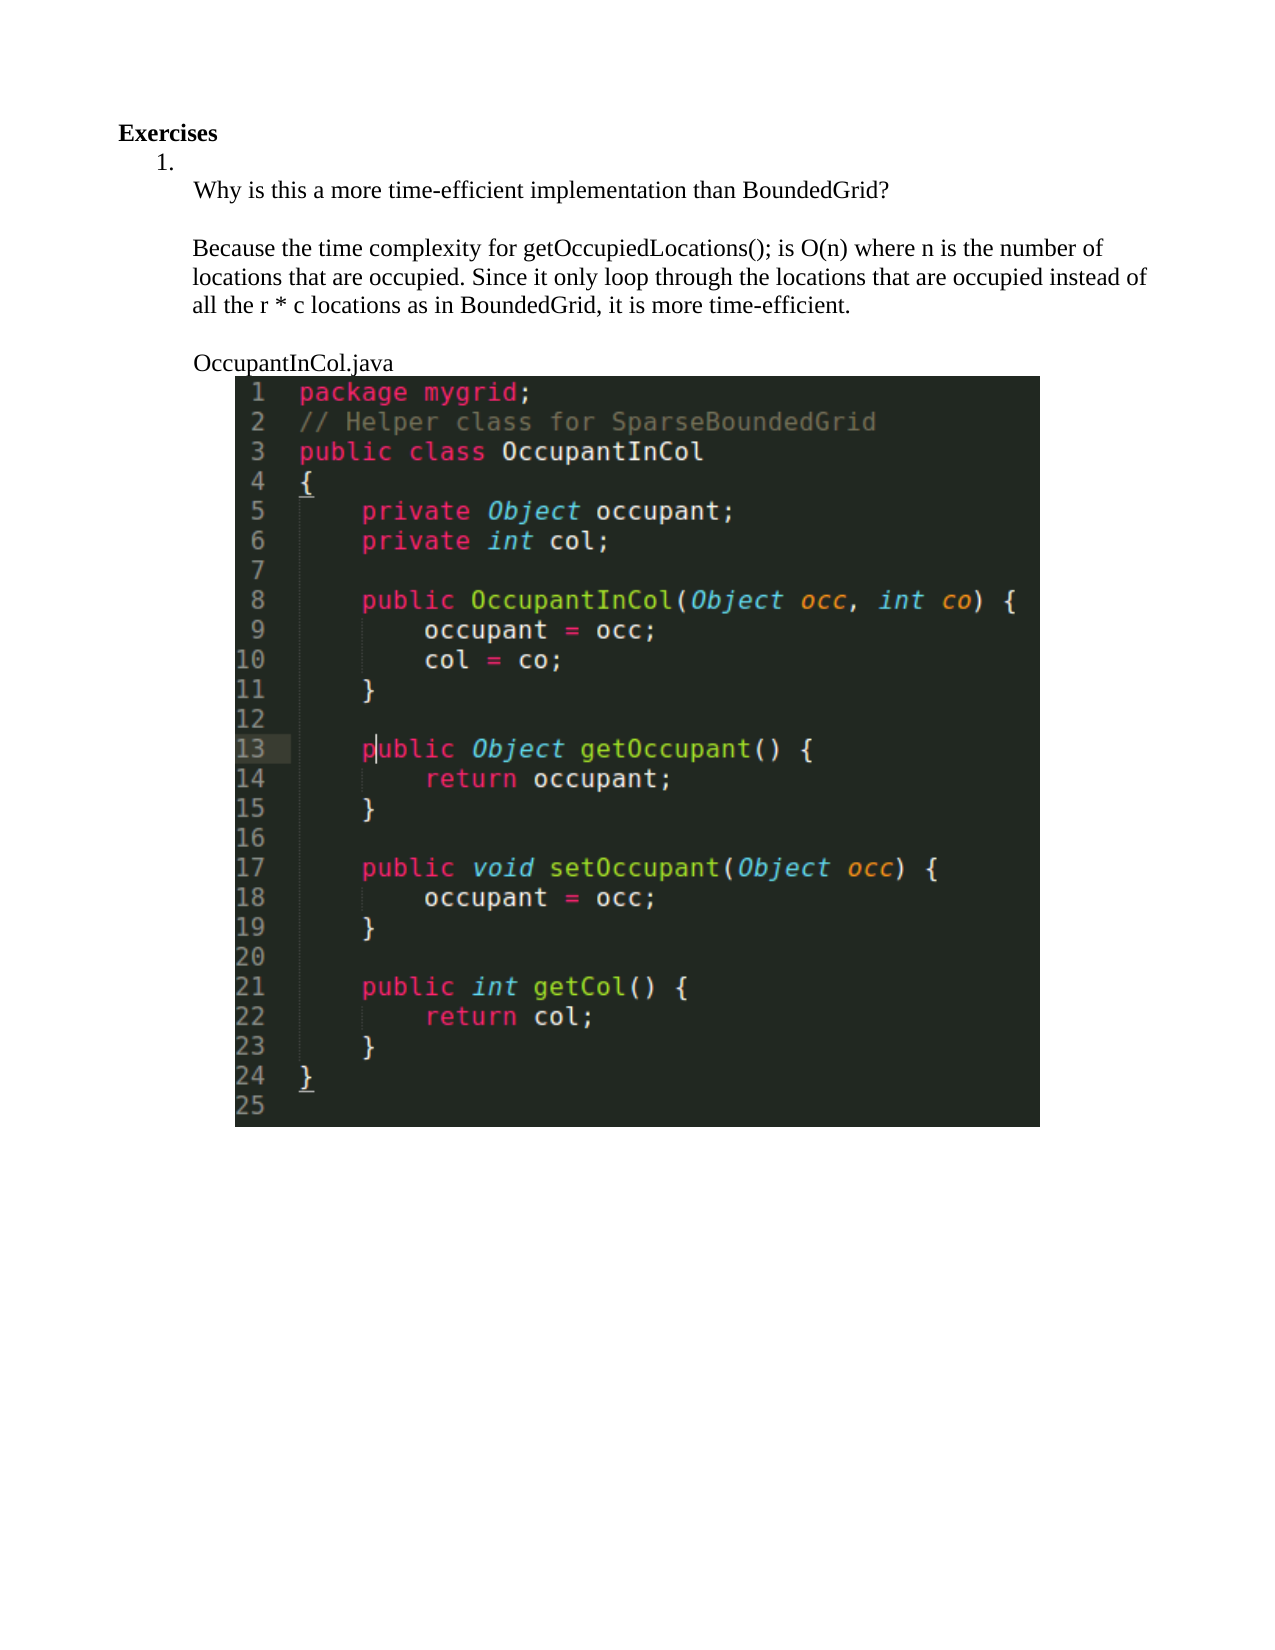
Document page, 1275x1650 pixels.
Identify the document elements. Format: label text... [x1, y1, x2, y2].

picture [235, 376, 1040, 1127]
text Exercises [118, 118, 1157, 147]
list Why is this a more time-efficient implementation than BoundedGrid? [156, 176, 1157, 204]
text Because the time complexity for getOccupiedLocations(); is O(n) where n is the number of locations that are occupied. Since it only loop through the locations that are occupied instead of all the r * c locations as in BoundedGrid, it is more time-efficient. [118, 233, 1157, 319]
list OccupantInCol.java [156, 348, 1157, 377]
